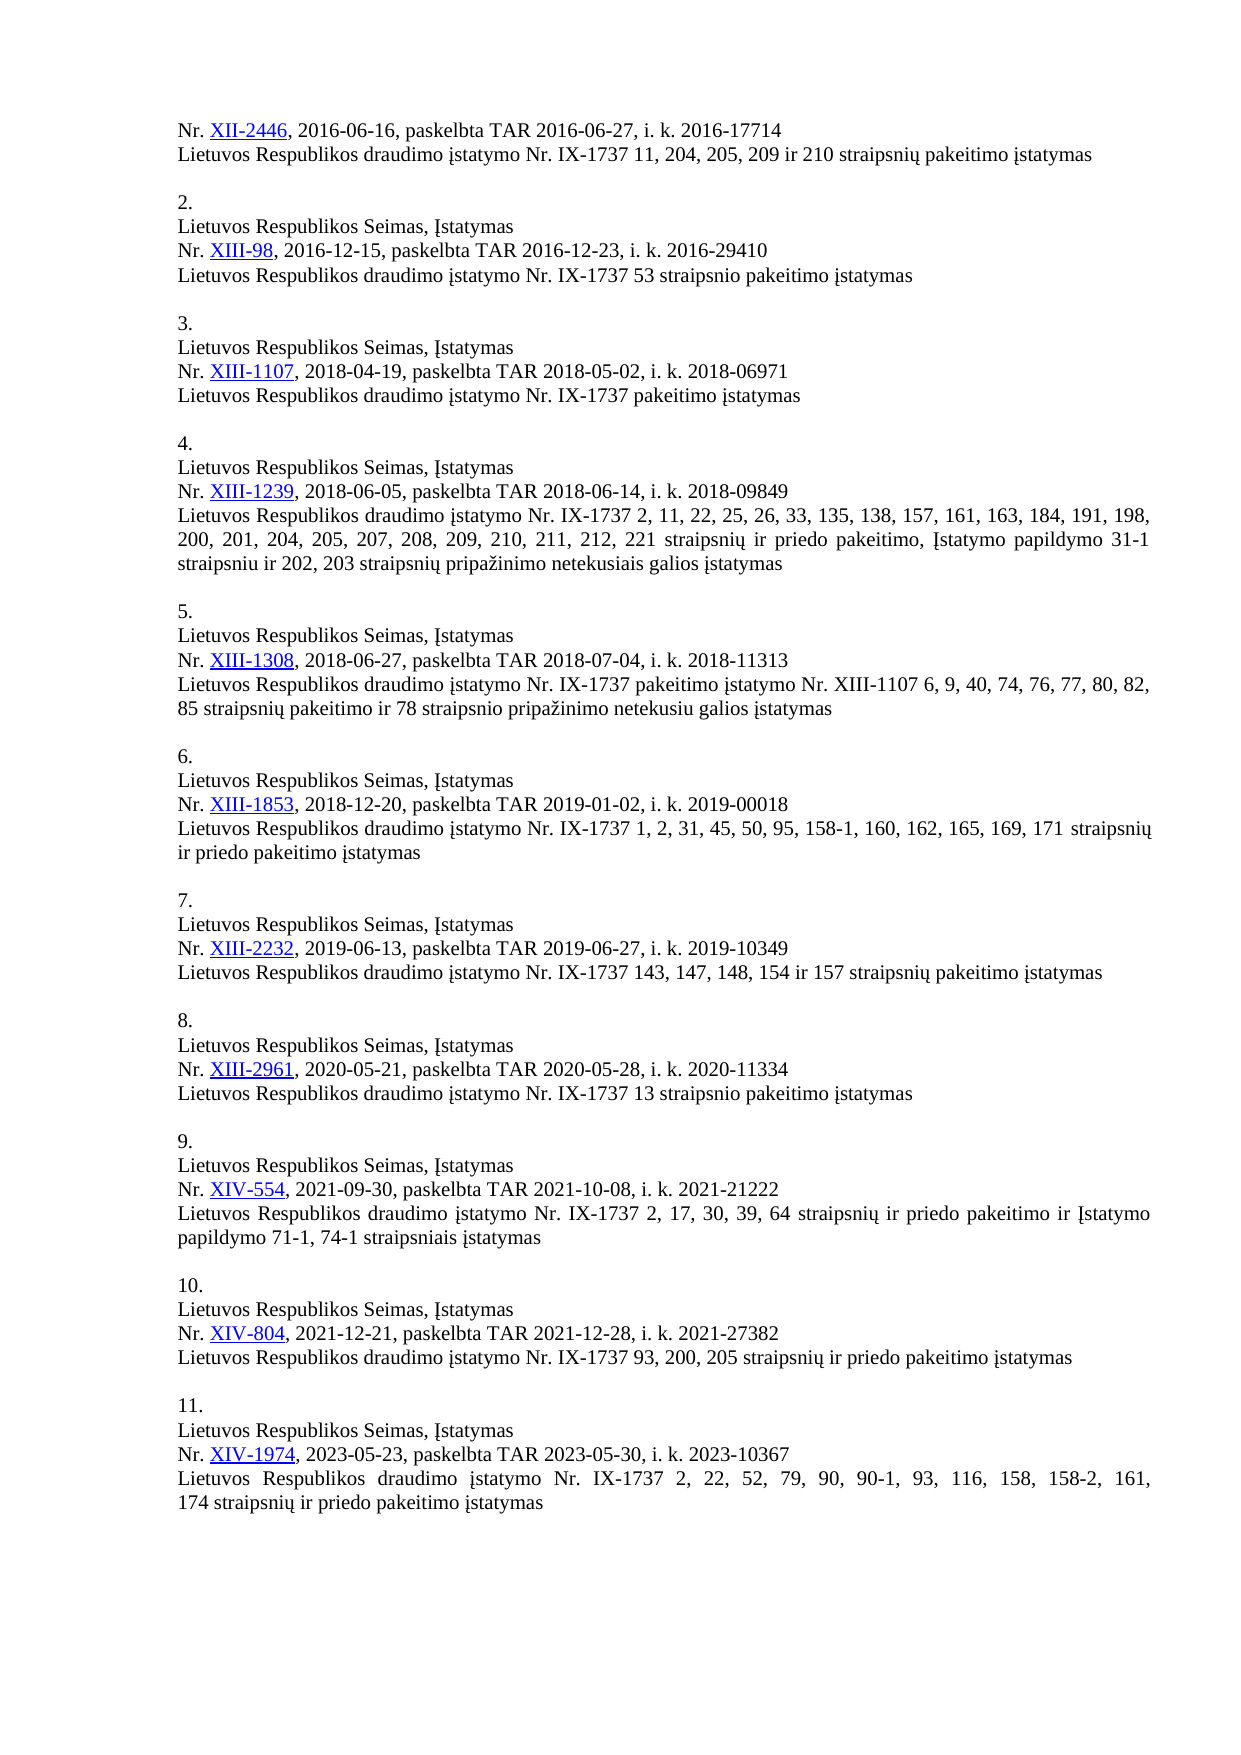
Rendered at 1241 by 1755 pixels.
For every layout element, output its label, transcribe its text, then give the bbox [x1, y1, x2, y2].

text Nr. XIII-1308, 2018-06-27, paskelbta TAR 2018-07-04, i. k. 2018-11313 [177, 647, 1152, 672]
text Lietuvos Respublikos Seimas, Įstatymas [177, 1153, 1152, 1177]
text Lietuvos Respublikos draudimo įstatymo Nr. IX-1737 93, 200, 205 straipsnių ir priedo pakeitimo įstatymas [177, 1345, 1152, 1369]
text Lietuvos Respublikos draudimo įstatymo Nr. IX-1737 53 straipsnio pakeitimo įstatymas [177, 262, 1152, 287]
text 5. [177, 599, 1152, 623]
text Nr. XIII-2232, 2019-06-13, paskelbta TAR 2019-06-27, i. k. 2019-10349 [177, 936, 1152, 960]
text 10. [177, 1273, 1152, 1297]
text Lietuvos Respublikos Seimas, Įstatymas [177, 1297, 1152, 1321]
text Lietuvos Respublikos Seimas, Įstatymas [177, 1417, 1152, 1442]
text Lietuvos Respublikos draudimo įstatymo Nr. IX-1737 pakeitimo įstatymo Nr. XIII-1107 6, 9, 40, 74, 76, 77, 80, 82, 85 straipsnių pakeitimo ir 78 straipsnio pripažinimo netekusiu galios įstatymas [177, 672, 1152, 720]
text Lietuvos Respublikos Seimas, Įstatymas [177, 214, 1152, 238]
text Lietuvos Respublikos draudimo įstatymo Nr. IX-1737 143, 147, 148, 154 ir 157 straipsnių pakeitimo įstatymas [177, 960, 1152, 984]
text Lietuvos Respublikos draudimo įstatymo Nr. IX-1737 2, 11, 22, 25, 26, 33, 135, 138, 157, 161, 163, 184, 191, 198, 200, 201, 204, 205, 207, 208, 209, 210, 211, 212, 221 straipsnių ir priedo pakeitimo, Įstatymo papildymo 31-1 straipsniu ir 202, 203 straipsnių pripažinimo netekusiais galios įstatymas [177, 503, 1152, 575]
text Lietuvos Respublikos Seimas, Įstatymas [177, 455, 1152, 479]
text Nr. XIII-2961, 2020-05-21, paskelbta TAR 2020-05-28, i. k. 2020-11334 [177, 1057, 1152, 1081]
text Nr. XIII-1239, 2018-06-05, paskelbta TAR 2018-06-14, i. k. 2018-09849 [177, 479, 1152, 503]
text Lietuvos Respublikos draudimo įstatymo Nr. IX-1737 1, 2, 31, 45, 50, 95, 158-1, 160, 162, 165, 169, 171 straipsnių ir priedo pakeitimo įstatymas [177, 816, 1152, 864]
text 3. [177, 311, 1152, 335]
text Nr. XIV-804, 2021-12-21, paskelbta TAR 2021-12-28, i. k. 2021-27382 [177, 1321, 1152, 1345]
text 7. [177, 888, 1152, 912]
text 4. [177, 431, 1152, 455]
text 2. [177, 190, 1152, 214]
text Lietuvos Respublikos draudimo įstatymo Nr. IX-1737 11, 204, 205, 209 ir 210 straipsnių pakeitimo įstatymas [177, 142, 1152, 166]
text Nr. XIV-554, 2021-09-30, paskelbta TAR 2021-10-08, i. k. 2021-21222 [177, 1177, 1152, 1201]
text Nr. XII-2446, 2016-06-16, paskelbta TAR 2016-06-27, i. k. 2016-17714 [177, 118, 1152, 142]
text Lietuvos Respublikos Seimas, Įstatymas [177, 623, 1152, 647]
text Lietuvos Respublikos Seimas, Įstatymas [177, 1032, 1152, 1057]
text Lietuvos Respublikos draudimo įstatymo Nr. IX-1737 pakeitimo įstatymas [177, 383, 1152, 407]
text Nr. XIV-1974, 2023-05-23, paskelbta TAR 2023-05-30, i. k. 2023-10367 [177, 1442, 1152, 1466]
text 6. [177, 744, 1152, 768]
text 11. [177, 1393, 1152, 1417]
text Lietuvos Respublikos draudimo įstatymo Nr. IX-1737 2, 17, 30, 39, 64 straipsnių ir priedo pakeitimo ir Įstatymo papildymo 71-1, 74-1 straipsniais įstatymas [177, 1201, 1152, 1249]
text 9. [177, 1129, 1152, 1153]
text Nr. XIII-1853, 2018-12-20, paskelbta TAR 2019-01-02, i. k. 2019-00018 [177, 792, 1152, 816]
text Lietuvos Respublikos draudimo įstatymo Nr. IX-1737 2, 22, 52, 79, 90, 90-1, 93, 116, 158, 158-2, 161, 174 straipsnių ir priedo pakeitimo įstatymas [177, 1466, 1152, 1514]
text Lietuvos Respublikos Seimas, Įstatymas [177, 335, 1152, 359]
text Nr. XIII-1107, 2018-04-19, paskelbta TAR 2018-05-02, i. k. 2018-06971 [177, 359, 1152, 383]
text Nr. XIII-98, 2016-12-15, paskelbta TAR 2016-12-23, i. k. 2016-29410 [177, 238, 1152, 262]
text Lietuvos Respublikos Seimas, Įstatymas [177, 768, 1152, 792]
text Lietuvos Respublikos draudimo įstatymo Nr. IX-1737 13 straipsnio pakeitimo įstatymas [177, 1081, 1152, 1105]
text Lietuvos Respublikos Seimas, Įstatymas [177, 912, 1152, 936]
text 8. [177, 1008, 1152, 1032]
